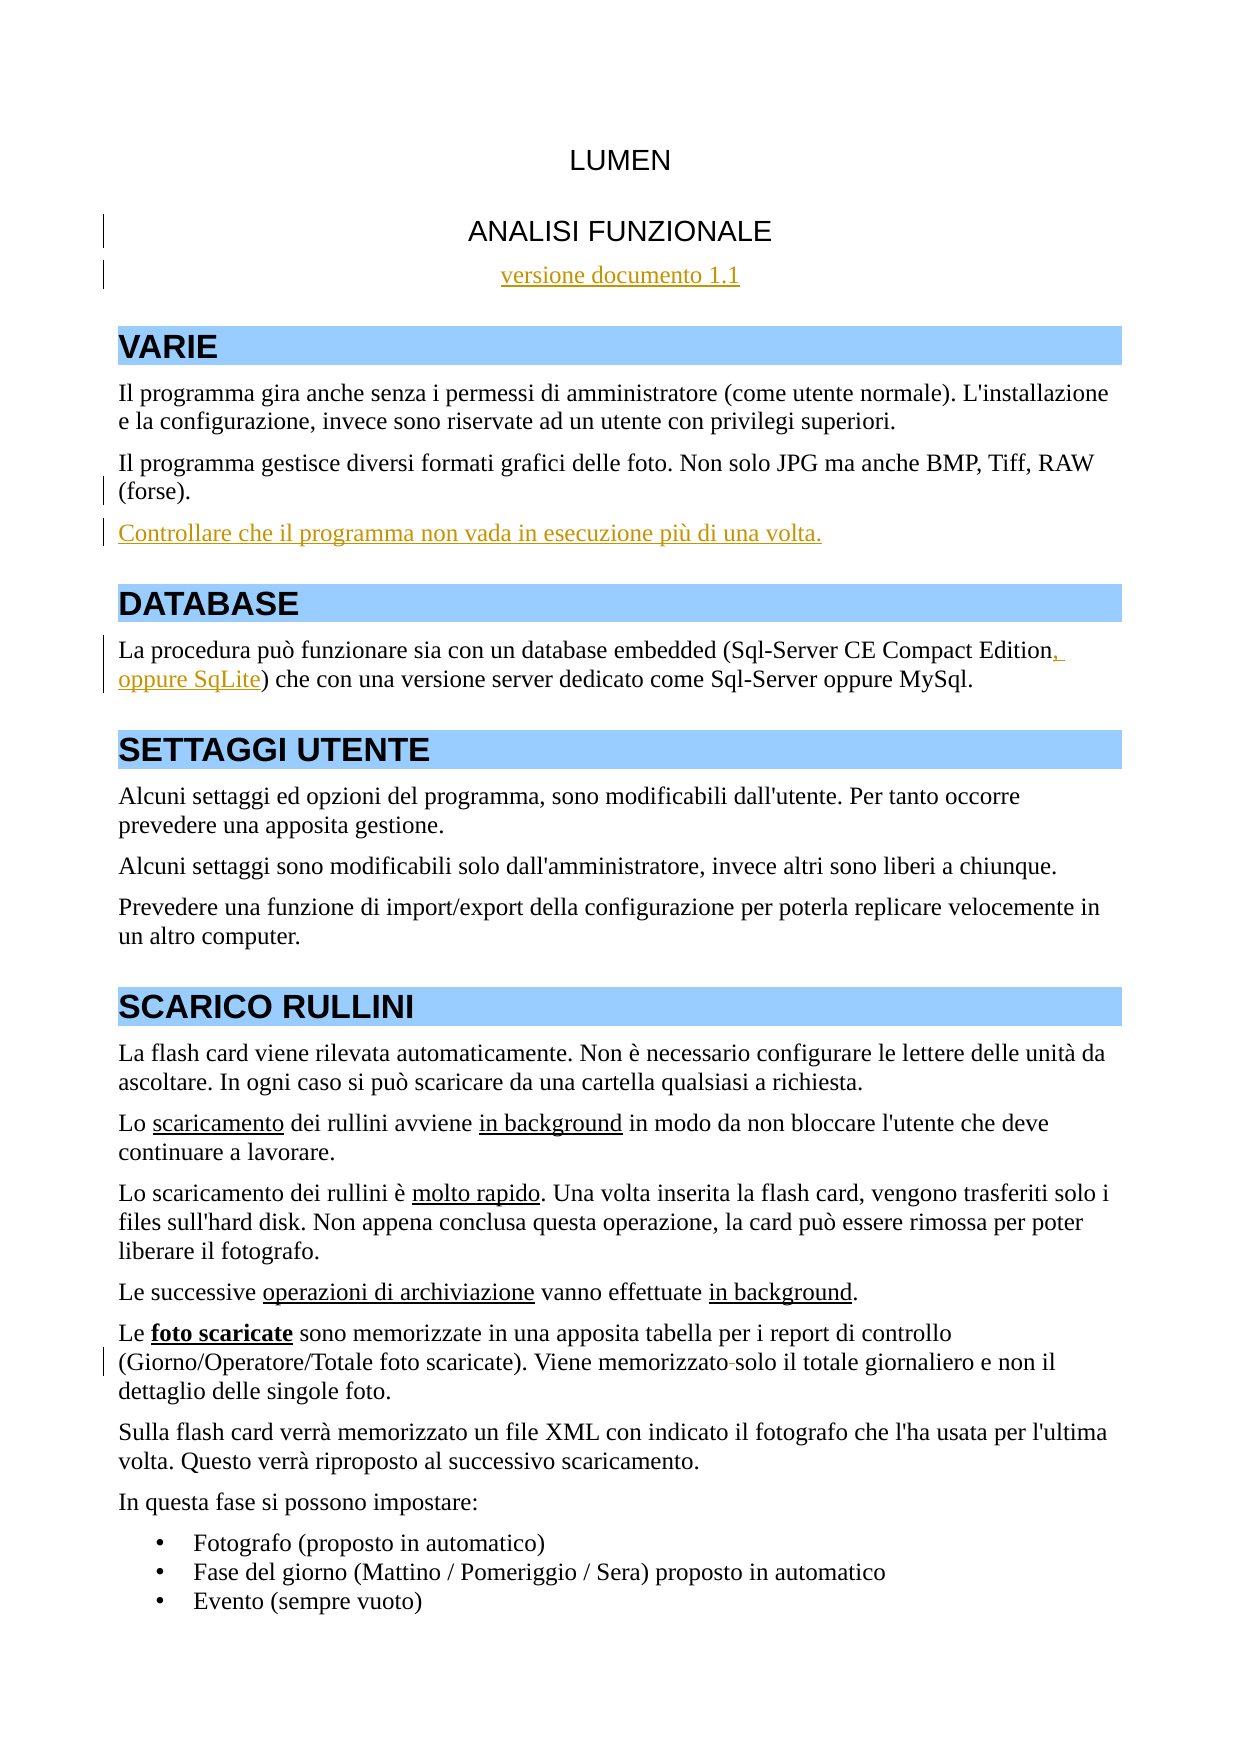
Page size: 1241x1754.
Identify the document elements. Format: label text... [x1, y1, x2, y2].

subtitle SCARICO RULLINI [118, 987, 1122, 1026]
subtitle DATABASE [118, 584, 1122, 622]
text Alcuni settaggi ed opzioni del programma, sono modificabili dall'utente. Per tanto occorre prevedere una apposita gestione. [118, 781, 1122, 839]
text Lo scaricamento dei rullini avviene in background in modo da non bloccare l'utente che deve continuare a lavorare. [118, 1108, 1122, 1166]
text Le successive operazioni di archiviazione vanno effettuate in background. [118, 1277, 1122, 1306]
subtitle LUMEN [118, 143, 1122, 177]
text Le foto scaricate sono memorizzate in una apposita tabella per i report di controllo (Giorno/Operatore/Totale foto scaricate). Viene memorizzatosolo il totale giornaliero e non il dettaglio delle singole foto. [118, 1318, 1122, 1405]
text versione documento 1.1 [118, 260, 1122, 289]
text Prevedere una funzione di import/export della configurazione per poterla replicare velocemente in un altro computer. [118, 892, 1122, 950]
subtitle SETTAGGI UTENTE [118, 730, 1122, 769]
text La procedura può funzionare sia con un database embedded (Sql-Server CE Compact Edition, oppure SqLite) che con una versione server dedicato come Sql-Server oppure MySql. [118, 635, 1122, 692]
text La flash card viene rilevata automaticamente. Non è necessario configurare le lettere delle unità da ascoltare. In ogni caso si può scaricare da una cartella qualsiasi a richiesta. [118, 1038, 1122, 1096]
list Fotografo (proposto in automatico) [156, 1528, 1122, 1557]
text Lo scaricamento dei rullini è molto rapido. Una volta inserita la flash card, vengono trasferiti solo i files sull'hard disk. Non appena conclusa questa operazione, la card può essere rimossa per poter liberare il fotografo. [118, 1178, 1122, 1265]
list Evento (sempre vuoto) [156, 1586, 1122, 1615]
subtitle ANALISI FUNZIONALE [118, 214, 1122, 248]
text In questa fase si possono impostare: [118, 1487, 1122, 1516]
list Fase del giorno (Mattino / Pomeriggio / Sera) proposto in automatico [156, 1557, 1122, 1586]
text Sulla flash card verrà memorizzato un file XML con indicato il fotografo che l'ha usata per l'ultima volta. Questo verrà riproposto al successivo scaricamento. [118, 1417, 1122, 1475]
text Il programma gestisce diversi formati grafici delle foto. Non solo JPG ma anche BMP, Tiff, RAW (forse). [118, 448, 1122, 505]
text Alcuni settaggi sono modificabili solo dall'amministratore, invece altri sono liberi a chiunque. [118, 851, 1122, 880]
text Il programma gira anche senza i permessi di amministratore (come utente normale). L'installazione e la configurazione, invece sono riservate ad un utente con privilegi superiori. [118, 378, 1122, 435]
subtitle VARIE [118, 326, 1122, 365]
text Controllare che il programma non vada in esecuzione più di una volta. [118, 518, 1122, 546]
